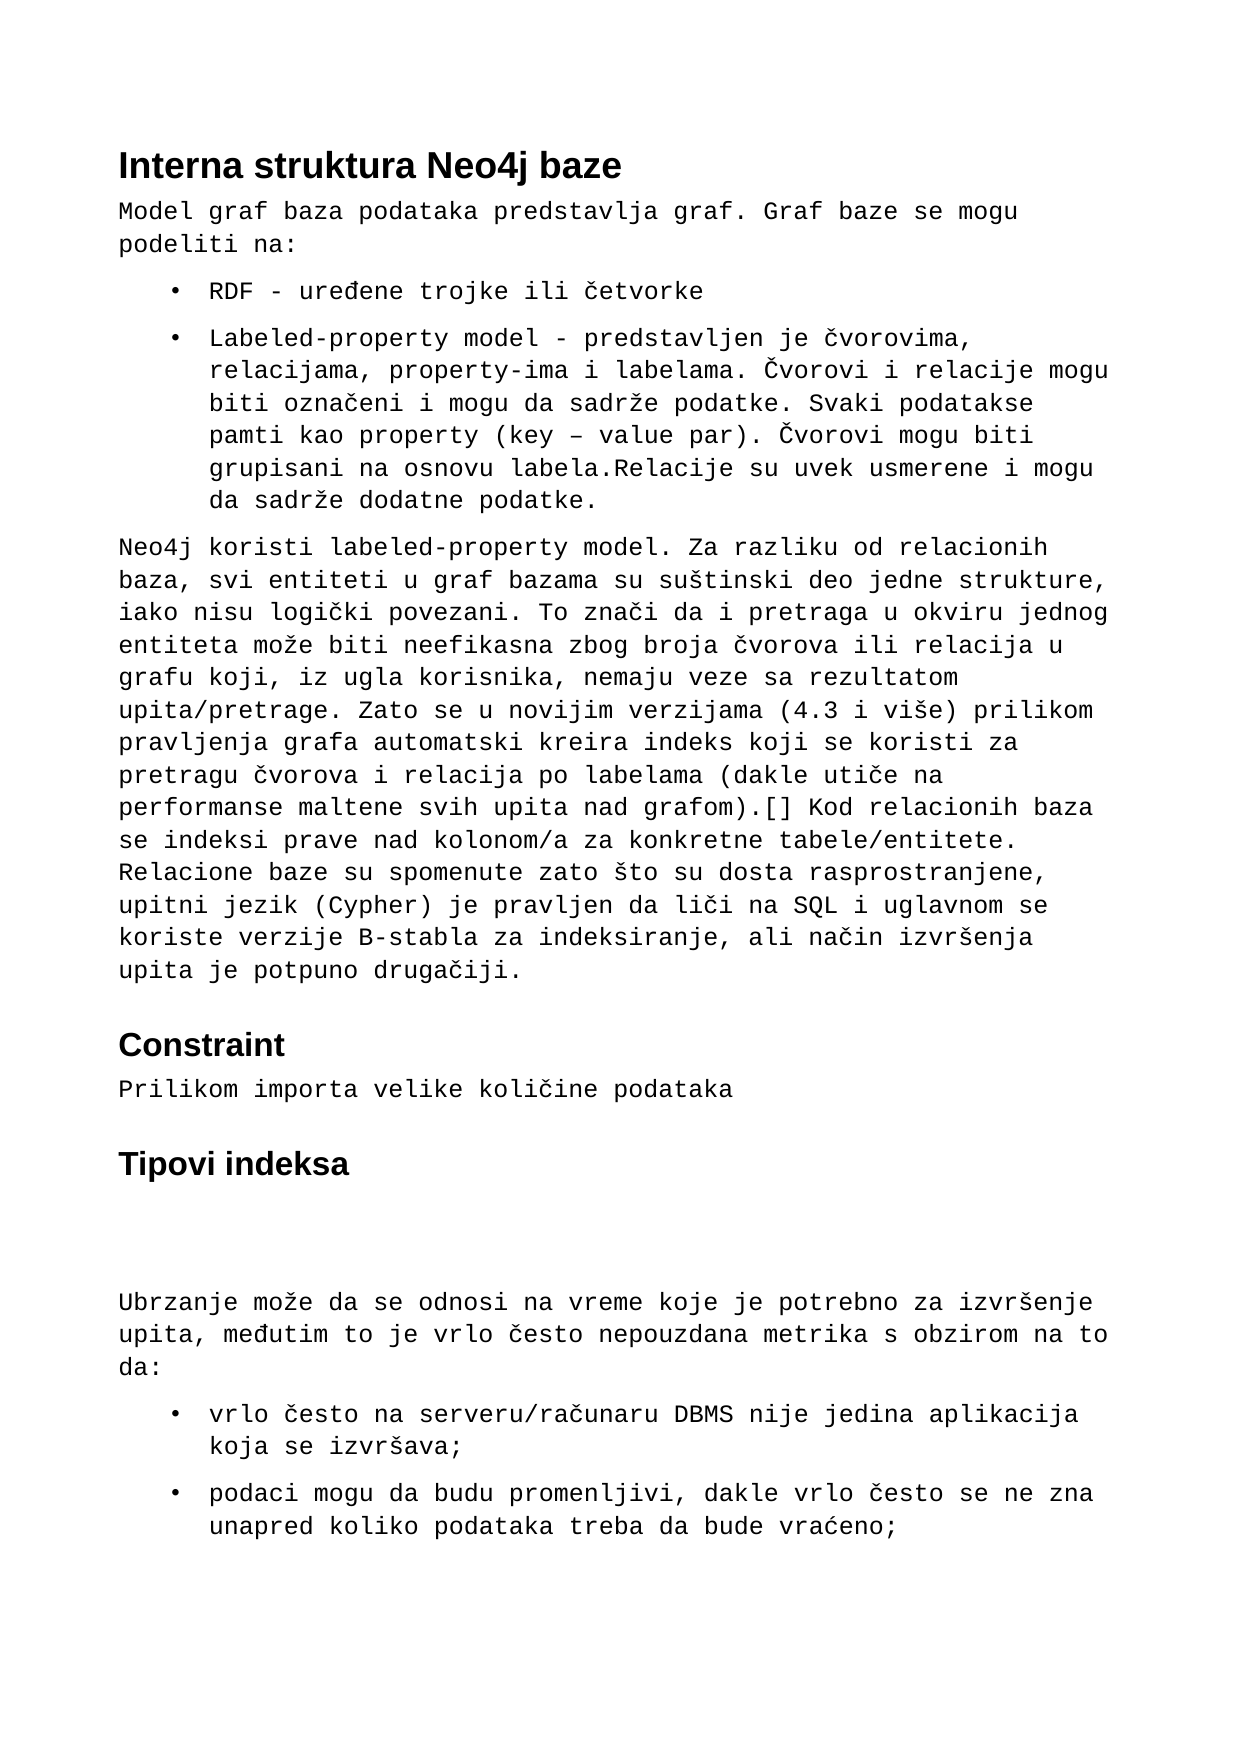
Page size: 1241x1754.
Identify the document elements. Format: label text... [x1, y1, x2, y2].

subtitle Tipovi indeksa [118, 1144, 1122, 1183]
list Labeled-property model - predstavljen je čvorovima, relacijama, property-ima i labelama. Čvorovi i relacije mogu biti označeni i mogu da sadrže podatke. Svaki podatakse pamti kao property (key – value par). Čvorovi mogu biti grupisani na osnovu labela.Relacije su uvek usmerene i mogu da sadrže dodatne podatke. [171, 325, 1122, 516]
list vrlo često na serveru/računaru DBMS nije jedina aplikacija koja se izvršava; [171, 1401, 1122, 1462]
text Prilikom importa velike količine podataka [118, 1076, 1122, 1105]
text Model graf baza podataka predstavlja graf. Graf baze se mogu podeliti na: [118, 199, 1122, 259]
list RDF - uređene trojke ili četvorke [171, 278, 1122, 307]
subtitle Constraint [118, 1025, 1122, 1064]
list podaci mogu da budu promenljivi, dakle vrlo često se ne zna unapred koliko podataka treba da bude vraćeno; [171, 1481, 1122, 1542]
text Ubrzanje može da se odnosi na vreme koje je potrebno za izvršenje upita, međutim to je vrlo često nepouzdana metrika s obzirom na to da: [118, 1289, 1122, 1383]
subtitle Interna struktura Neo4j baze [118, 143, 1122, 186]
text Neo4j koristi labeled-property model. Za razliku od relacionih baza, svi entiteti u graf bazama su suštinski deo jedne strukture, iako nisu logički povezani. To znači da i pretraga u okviru jednog entiteta može biti neefikasna zbog broja čvorova ili relacija u grafu koji, iz ugla korisnika, nemaju veze sa rezultatom upita/pretrage. Zato se u novijim verzijama (4.3 i više) prilikom pravljenja grafa automatski kreira indeks koji se koristi za pretragu čvorova i relacija po labelama (dakle utiče na performanse maltene svih upita nad grafom).[] Kod relacionih baza se indeksi prave nad kolonom/a za konkretne tabele/entitete. Relacione baze su spomenute zato što su dosta rasprostranjene, upitni jezik (Cypher) je pravljen da liči na SQL i uglavnom se koriste verzije B-stabla za indeksiranje, ali način izvršenja upita je potpuno drugačiji. [118, 535, 1122, 986]
